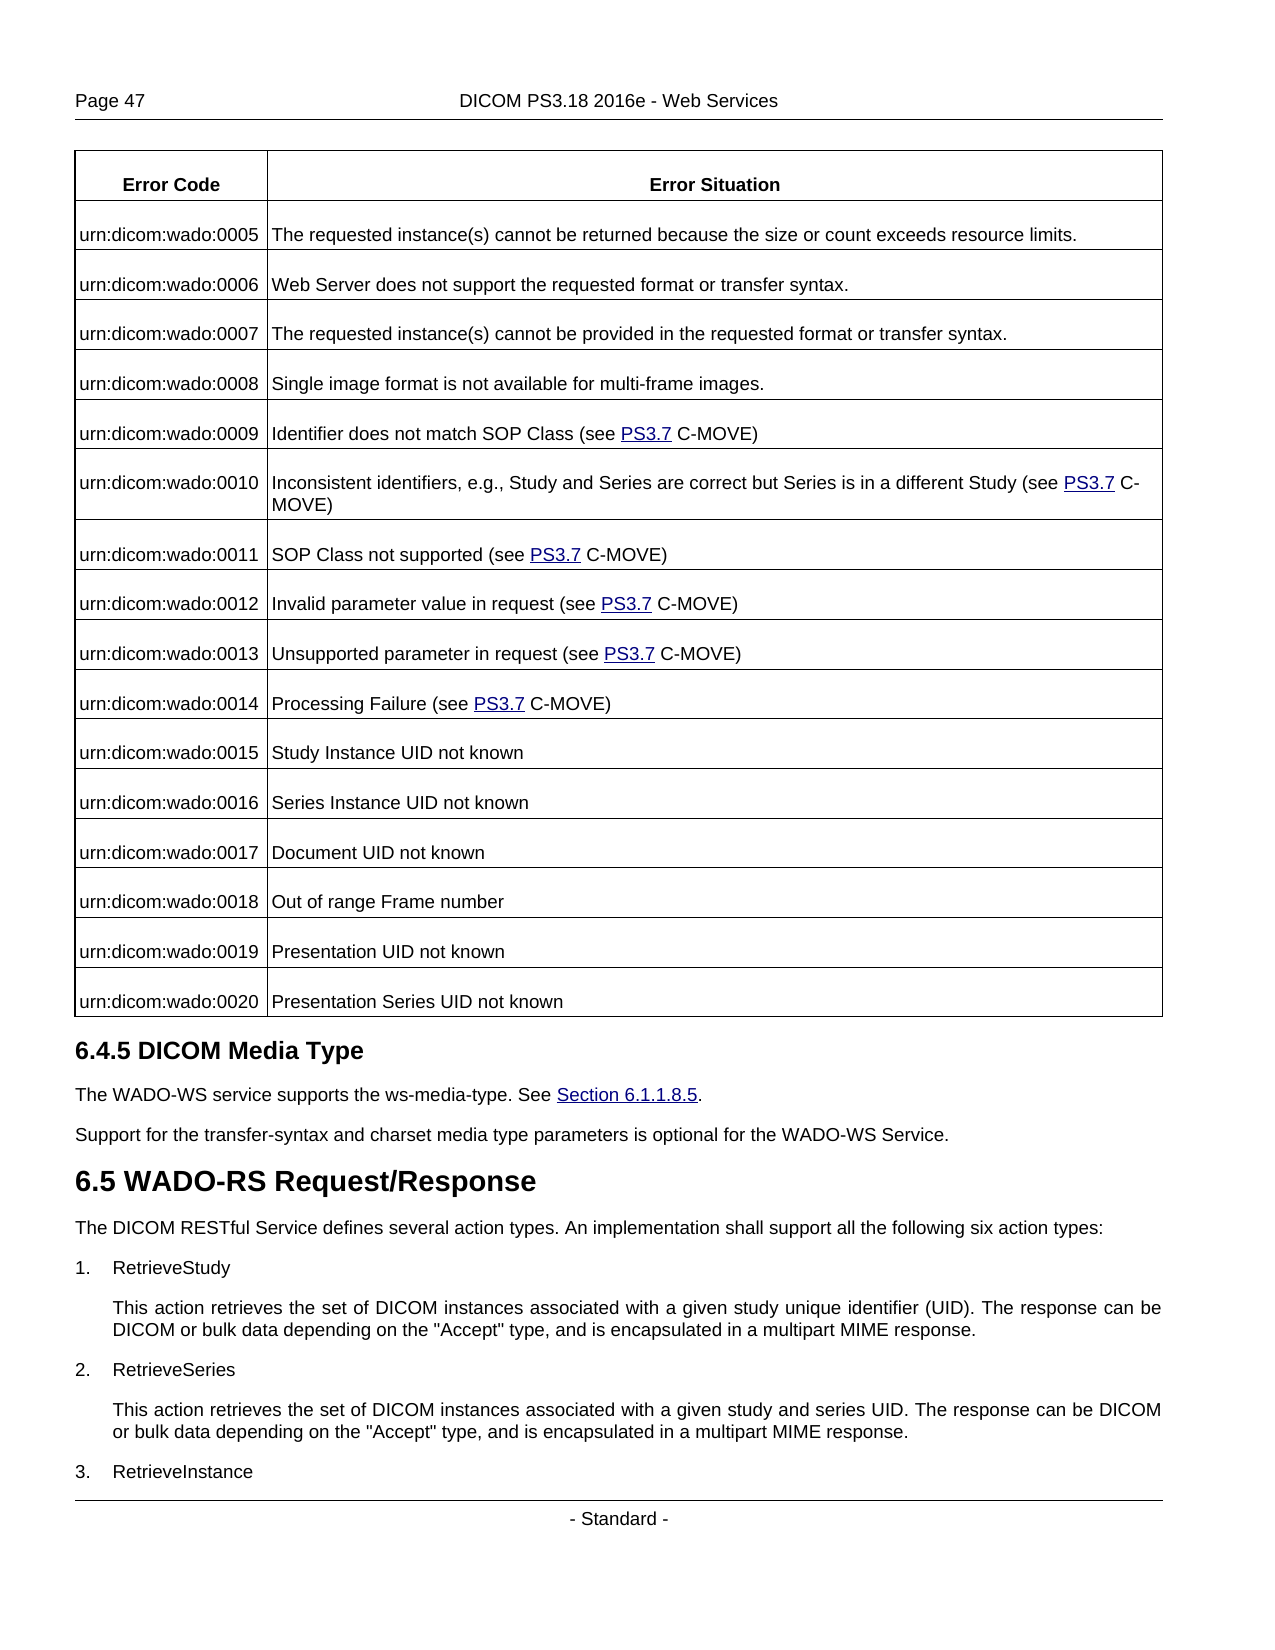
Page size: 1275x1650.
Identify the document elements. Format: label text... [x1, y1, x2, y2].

table_cell urn:dicom:wado:0006 [76, 250, 267, 299]
table_cell Out of range Frame number [268, 868, 1162, 917]
text The DICOM RESTful Service defines several action types. An implementation shall support all the following six action types: [75, 1216, 1162, 1238]
table_cell Unsupported parameter in request (see PS3.7 C-MOVE) [268, 620, 1162, 668]
table_cell urn:dicom:wado:0014 [76, 670, 267, 718]
table_cell Document UID not known [268, 819, 1162, 867]
table_cell Invalid parameter value in request (see PS3.7 C-MOVE) [268, 570, 1162, 619]
table_cell urn:dicom:wado:0013 [76, 620, 267, 668]
list This action retrieves the set of DICOM instances associated with a given study unique identifier (UID). The response can be DICOM or bulk data depending on the "Accept" type, and is encapsulated in a multipart MIME response. [75, 1297, 1162, 1340]
table_cell Study Instance UID not known [268, 719, 1162, 768]
table_cell The requested instance(s) cannot be provided in the requested format or transfer syntax. [268, 300, 1162, 349]
list RetrieveInstance [75, 1461, 1162, 1483]
table_cell urn:dicom:wado:0012 [76, 570, 267, 619]
table_cell Presentation UID not known [268, 918, 1162, 967]
table_cell Series Instance UID not known [268, 769, 1162, 817]
list This action retrieves the set of DICOM instances associated with a given study and series UID. The response can be DICOM or bulk data depending on the "Accept" type, and is encapsulated in a multipart MIME response. [75, 1399, 1162, 1442]
table_cell urn:dicom:wado:0005 [76, 201, 267, 249]
table_cell urn:dicom:wado:0008 [76, 350, 267, 398]
table_cell urn:dicom:wado:0017 [76, 819, 267, 867]
table_cell urn:dicom:wado:0020 [76, 968, 267, 1016]
text 6.5 WADO-RS Request/Response [75, 1164, 1162, 1198]
table_cell urn:dicom:wado:0007 [76, 300, 267, 349]
table_cell Processing Failure (see PS3.7 C-MOVE) [268, 670, 1162, 718]
table_cell Inconsistent identifiers, e.g., Study and Series are correct but Series is in a different Study (see PS3.7 C-MOVE) [268, 449, 1162, 519]
table_cell urn:dicom:wado:0015 [76, 719, 267, 768]
list RetrieveStudy [75, 1257, 1162, 1278]
table_cell urn:dicom:wado:0009 [76, 400, 267, 448]
table_cell urn:dicom:wado:0016 [76, 769, 267, 817]
table_cell urn:dicom:wado:0011 [76, 520, 267, 569]
text The WADO-WS service supports the ws-media-type. See Section 6.1.1.8.5. [75, 1083, 1162, 1105]
table_cell SOP Class not supported (see PS3.7 C-MOVE) [268, 520, 1162, 569]
table_cell urn:dicom:wado:0010 [76, 449, 267, 519]
list RetrieveSeries [75, 1359, 1162, 1381]
table_cell Single image format is not available for multi-frame images. [268, 350, 1162, 398]
text Support for the transfer-syntax and charset media type parameters is optional for the WADO-WS Service. [75, 1124, 1162, 1145]
text 6.4.5 DICOM Media Type [75, 1036, 1162, 1065]
table_cell Presentation Series UID not known [268, 968, 1162, 1016]
table_cell Identifier does not match SOP Class (see PS3.7 C-MOVE) [268, 400, 1162, 448]
table_cell urn:dicom:wado:0019 [76, 918, 267, 967]
table_cell The requested instance(s) cannot be returned because the size or count exceeds resource limits. [268, 201, 1162, 249]
table_cell Web Server does not support the requested format or transfer syntax. [268, 250, 1162, 299]
table_header Error Situation [268, 151, 1162, 200]
table_header Error Code [76, 151, 267, 200]
table_cell urn:dicom:wado:0018 [76, 868, 267, 917]
